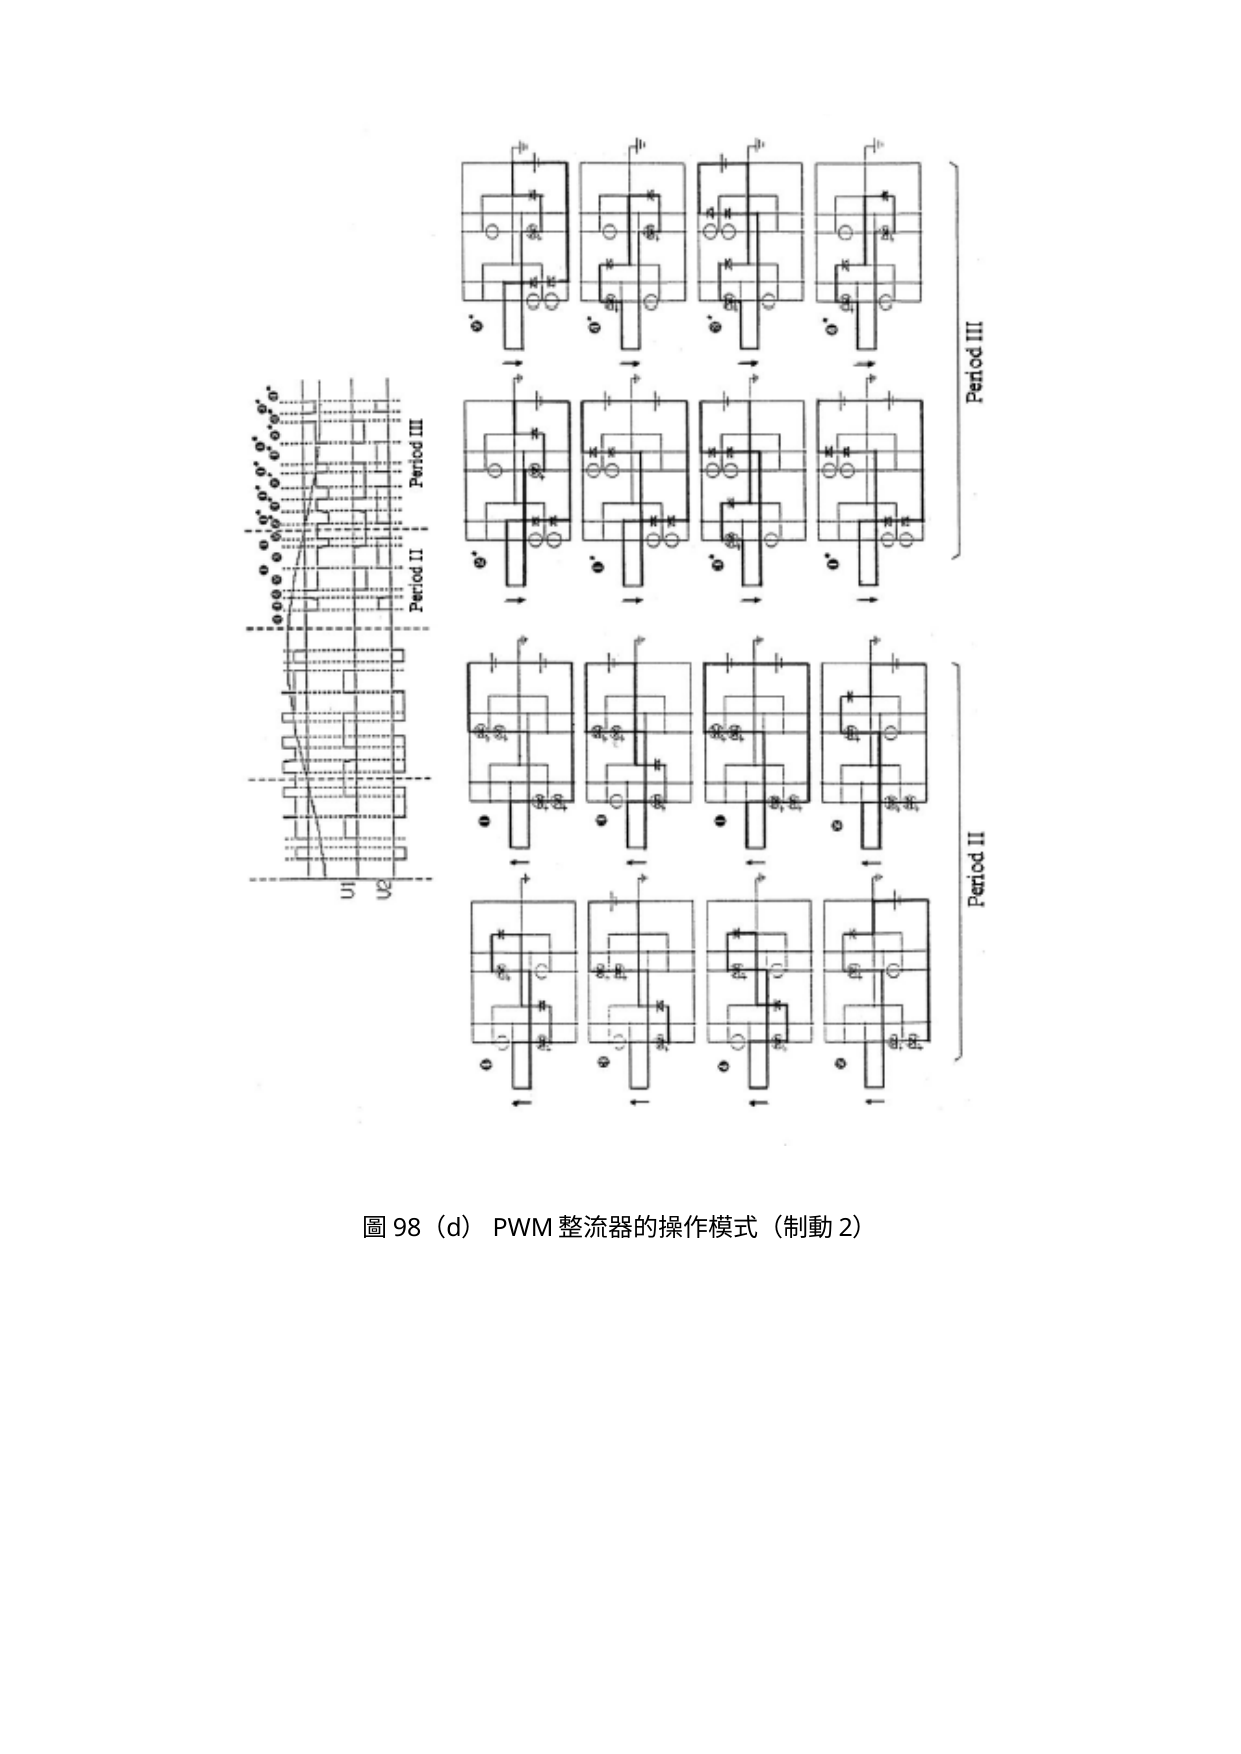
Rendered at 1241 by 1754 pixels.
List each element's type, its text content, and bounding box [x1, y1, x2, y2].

picture [215, 114, 1026, 1146]
text 圖98（d） PWM整流器的操作模式（制動2） [118, 1199, 1122, 1243]
